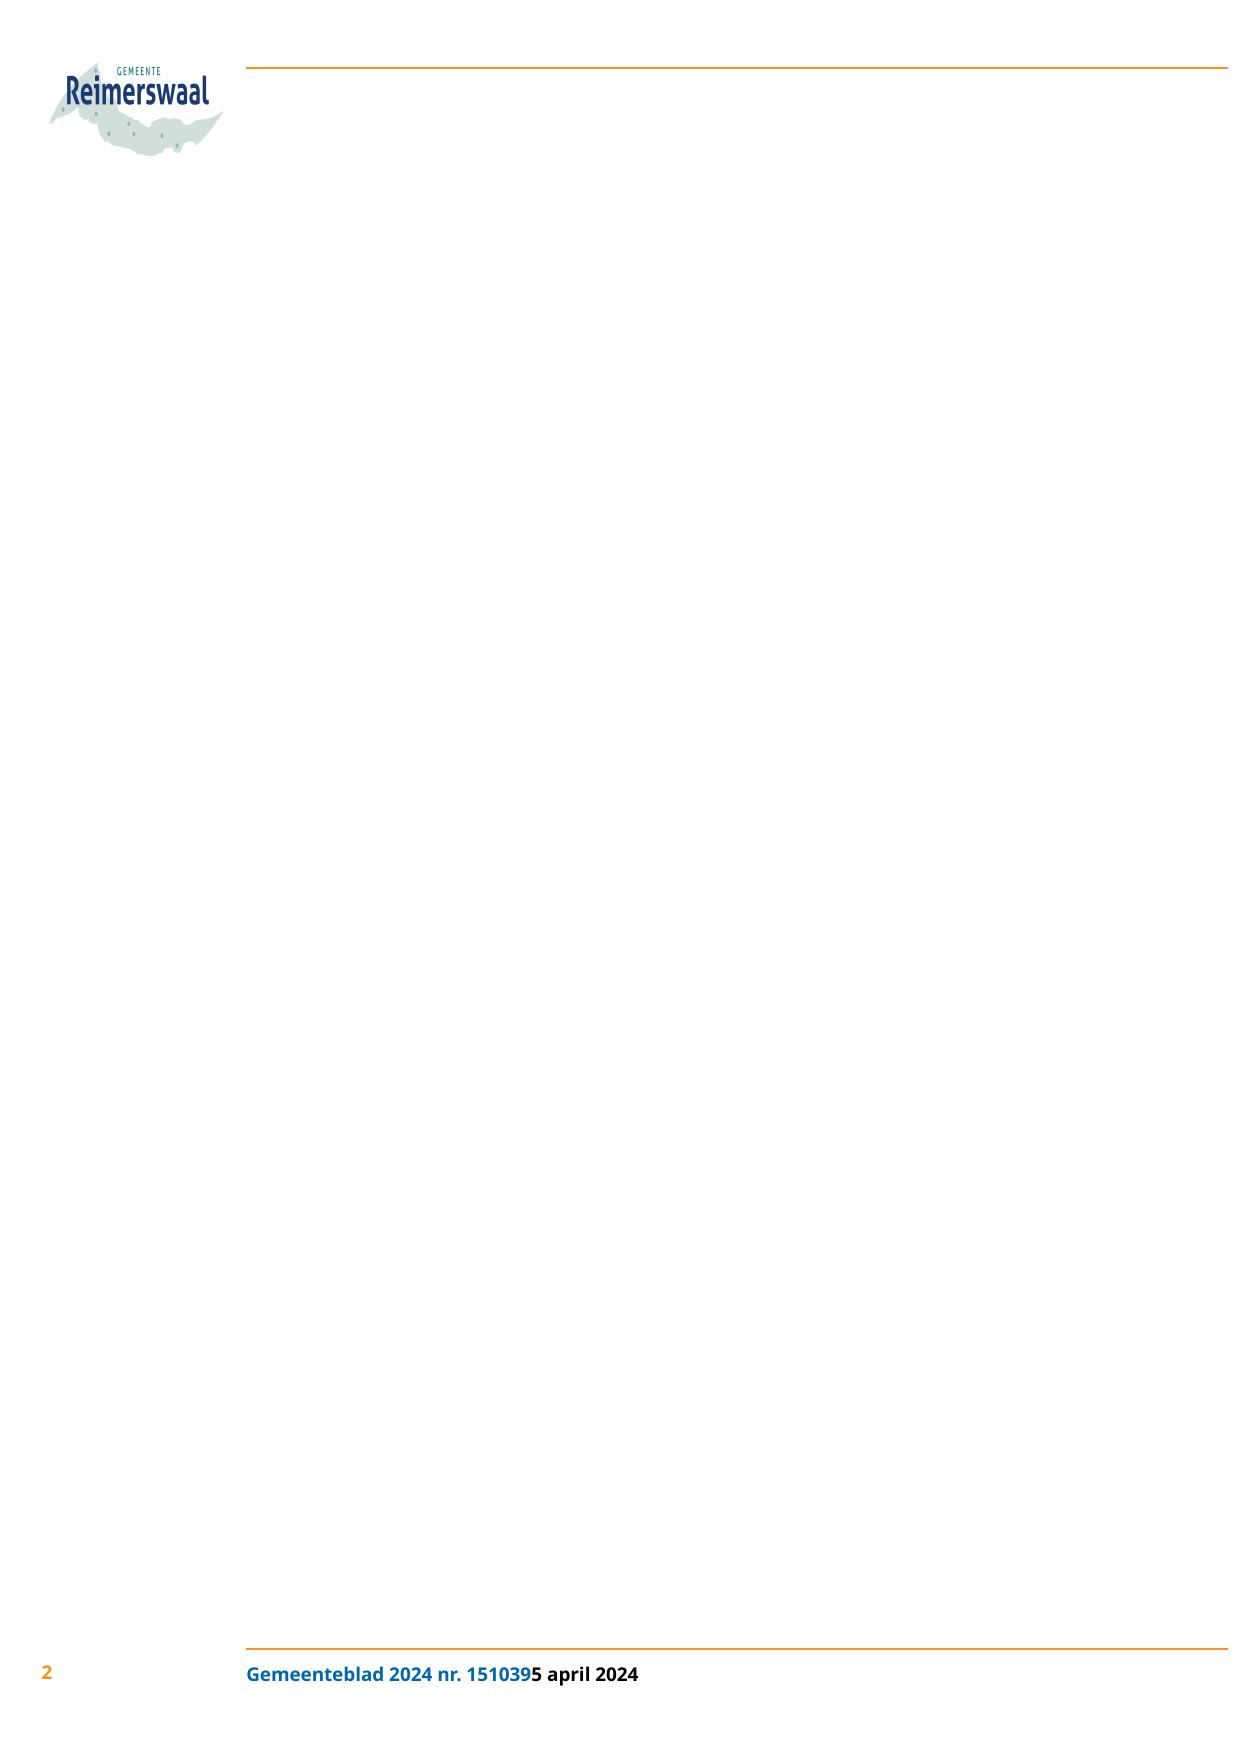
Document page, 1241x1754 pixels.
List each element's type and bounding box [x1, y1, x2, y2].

picture [41, 47, 231, 172]
